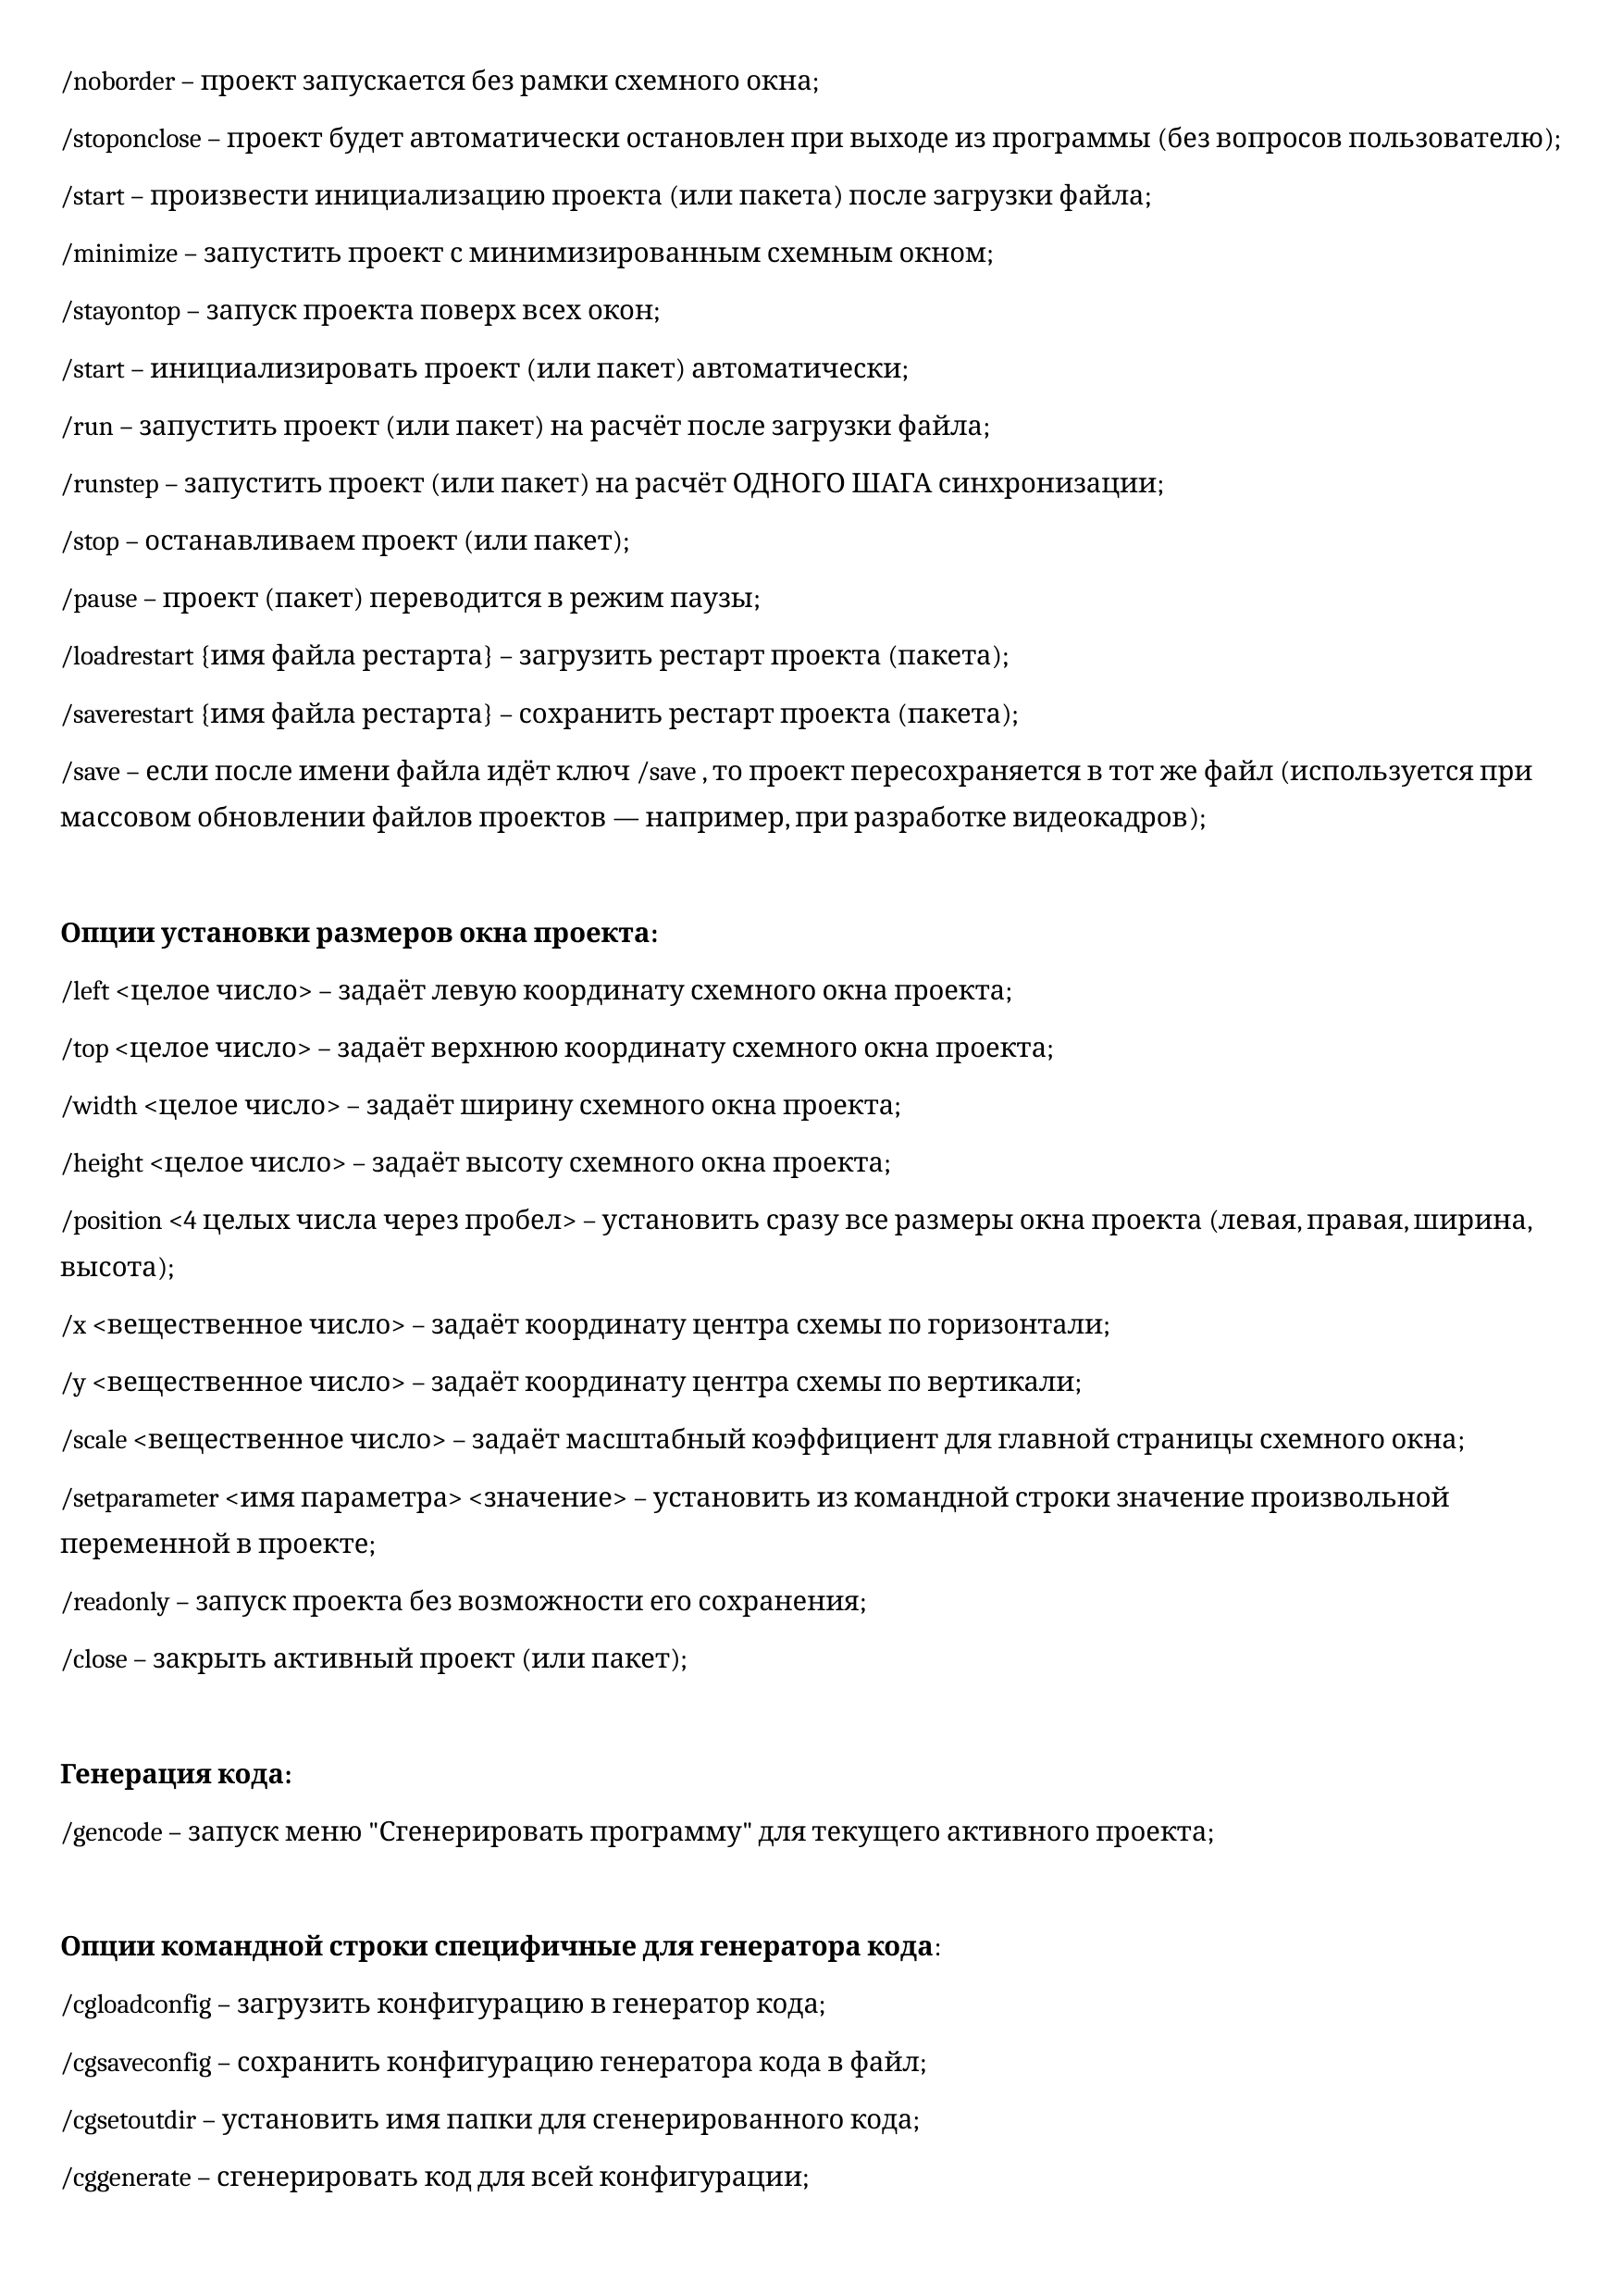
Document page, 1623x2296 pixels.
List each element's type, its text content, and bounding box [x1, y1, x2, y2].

table_cell /noborder – проект запускается без рамки схемного окна; /stoponclose – проект будет автоматически остановлен при выходе из программы (без вопросов пользователю); /start – произвести инициализацию проекта (или пакета) после загрузки файла; /minimize – запустить проект с минимизированным схемным окном; /stayontop – запуск проекта поверх всех окон; /start – инициализировать проект (или пакет) автоматически; /run – запустить проект (или пакет) на расчёт после загрузки файла; /runstep – запустить проект (или пакет) на расчёт ОДНОГО ШАГА синхронизации; /stop – останавливаем проект (или пакет); /pause – проект (пакет) переводится в режим паузы; /loadrestart {имя файла рестарта} – загрузить рестарт проекта (пакета); /saverestart {имя файла рестарта} – сохранить рестарт проекта (пакета); /save – если после имени файла идёт ключ /save , то проект пересохраняется в тот же файл (используется при массовом обновлении файлов проектов — например, при разработке видеокадров); Опции установки размеров окна проекта: /left <целое число> – задаёт левую координату схемного окна проекта; /top <целое число> – задаёт верхнюю координату схемного окна проекта; /width <целое число> – задаёт ширину схемного окна проекта; /height <целое число> – задаёт высоту схемного окна проекта; /position <4 целых числа через пробел> – установить сразу все размеры окна проекта (левая, правая, ширина, высота); /x <вещественное число> – задаёт координату центра схемы по горизонтали; /y <вещественное число> – задаёт координату центра схемы по вертикали; /scale <вещественное число> – задаёт масштабный коэффициент для главной страницы схемного окна; /setparameter <имя параметра> <значение> – установить из командной строки значение произвольной переменной в проекте; /readonly – запуск проекта без возможности его сохранения; /close – закрыть активный проект (или пакет); Генерация кода: /gencode – запуск меню "Сгенерировать программу" для текущего активного проекта; Опции командной строки специфичные для генератора кода: /cgloadconfig – загрузить конфигурацию в генератор кода; /cgsaveconfig – сохранить конфигурацию генератора кода в файл; /cgsetoutdir – установить имя папки для сгенерированного кода; /cggenerate – сгенерировать код для всей конфигурации; [55, 55, 1568, 2203]
